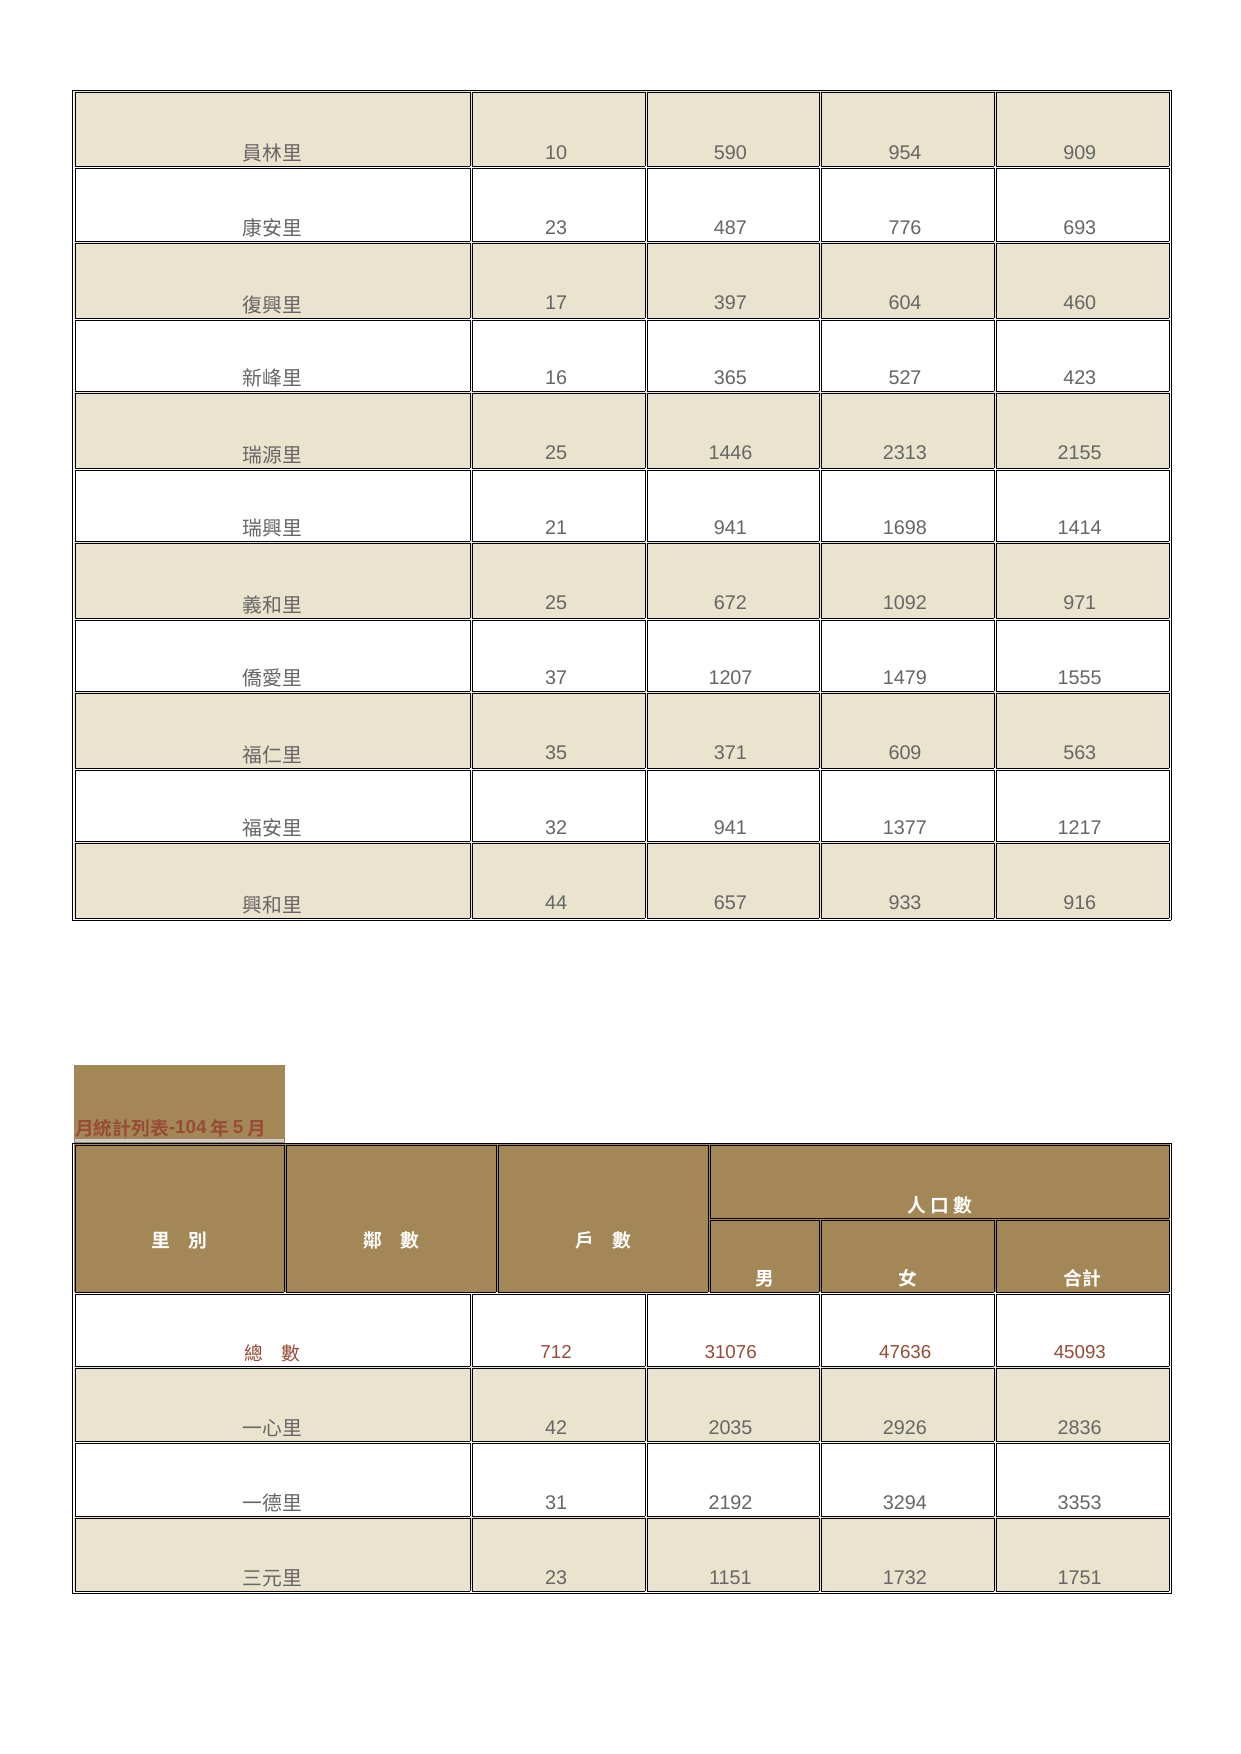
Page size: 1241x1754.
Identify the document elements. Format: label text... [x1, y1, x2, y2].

table_cell 460 [997, 244, 1169, 318]
table_cell 954 [822, 93, 994, 166]
table_cell 2035 [648, 1369, 819, 1441]
table_cell 397 [648, 244, 819, 318]
table_cell 總 數 [76, 1295, 470, 1366]
table_cell 3353 [997, 1444, 1169, 1516]
table_cell 康安里 [76, 169, 470, 241]
table_cell 瑞源里 [76, 394, 470, 468]
table_cell 527 [822, 321, 994, 391]
table_cell 933 [822, 844, 994, 918]
table_cell 1151 [648, 1519, 819, 1591]
table_cell 福安里 [76, 771, 470, 841]
table_cell 2155 [997, 394, 1169, 468]
table_cell 693 [997, 169, 1169, 241]
table_cell 657 [648, 844, 819, 918]
table_cell 672 [648, 544, 819, 618]
table_cell 23 [473, 1519, 645, 1591]
table_cell 義和里 [76, 544, 470, 618]
table_cell 1751 [997, 1519, 1169, 1591]
table_cell 2926 [822, 1369, 994, 1441]
table_cell 男 [711, 1221, 819, 1292]
table_cell 31 [473, 1444, 645, 1516]
table_cell 1479 [822, 621, 994, 691]
table_cell 2192 [648, 1444, 819, 1516]
table_cell 興和里 [76, 844, 470, 918]
table_cell 員林里 [76, 93, 470, 166]
table_cell 563 [997, 694, 1169, 768]
table_cell 25 [473, 394, 645, 468]
table_cell 44 [473, 844, 645, 918]
table_cell 365 [648, 321, 819, 391]
table_cell 31076 [648, 1295, 819, 1366]
table_cell 10 [473, 93, 645, 166]
table_cell 971 [997, 544, 1169, 618]
table_cell 42 [473, 1369, 645, 1441]
table_cell 37 [473, 621, 645, 691]
table_cell 32 [473, 771, 645, 841]
table_cell 一德里 [76, 1444, 470, 1516]
table_cell 僑愛里 [76, 621, 470, 691]
table_cell 47636 [822, 1295, 994, 1366]
table_cell 916 [997, 844, 1169, 918]
table_cell 16 [473, 321, 645, 391]
table_cell 23 [473, 169, 645, 241]
table_cell 福仁里 [76, 694, 470, 768]
table_cell 1698 [822, 471, 994, 541]
table_cell 909 [997, 93, 1169, 166]
table_cell 三元里 [76, 1519, 470, 1591]
table_cell 1217 [997, 771, 1169, 841]
table_cell 487 [648, 169, 819, 241]
table_cell 590 [648, 93, 819, 166]
table_cell 戶 數 [499, 1146, 708, 1292]
table_cell 復興里 [76, 244, 470, 318]
table_cell 35 [473, 694, 645, 768]
table_cell 1555 [997, 621, 1169, 691]
table_cell 2836 [997, 1369, 1169, 1441]
table_cell 371 [648, 694, 819, 768]
table_cell 瑞興里 [76, 471, 470, 541]
table_cell 1092 [822, 544, 994, 618]
table_cell 1732 [822, 1519, 994, 1591]
table_header 月統計列表-104年5月 [74, 1065, 285, 1143]
table_cell 1446 [648, 394, 819, 468]
table_cell 里 別 [76, 1146, 284, 1292]
table_cell 鄰 數 [287, 1146, 496, 1292]
table_cell 21 [473, 471, 645, 541]
table_cell 941 [648, 471, 819, 541]
table_cell 一心里 [76, 1369, 470, 1441]
table_cell 25 [473, 544, 645, 618]
table_cell 17 [473, 244, 645, 318]
table_cell 1377 [822, 771, 994, 841]
table_cell 423 [997, 321, 1169, 391]
table_cell 941 [648, 771, 819, 841]
table_cell 609 [822, 694, 994, 768]
table_cell 合計 [997, 1221, 1169, 1292]
table_cell 新峰里 [76, 321, 470, 391]
table_cell 604 [822, 244, 994, 318]
table_cell 776 [822, 169, 994, 241]
table_cell 1414 [997, 471, 1169, 541]
table_cell 2313 [822, 394, 994, 468]
table_cell 人 口 數 [711, 1146, 1169, 1218]
table_cell 女 [822, 1221, 994, 1292]
table_cell 45093 [997, 1295, 1169, 1366]
table_cell 712 [473, 1295, 645, 1366]
table_cell 3294 [822, 1444, 994, 1516]
table_cell 1207 [648, 621, 819, 691]
